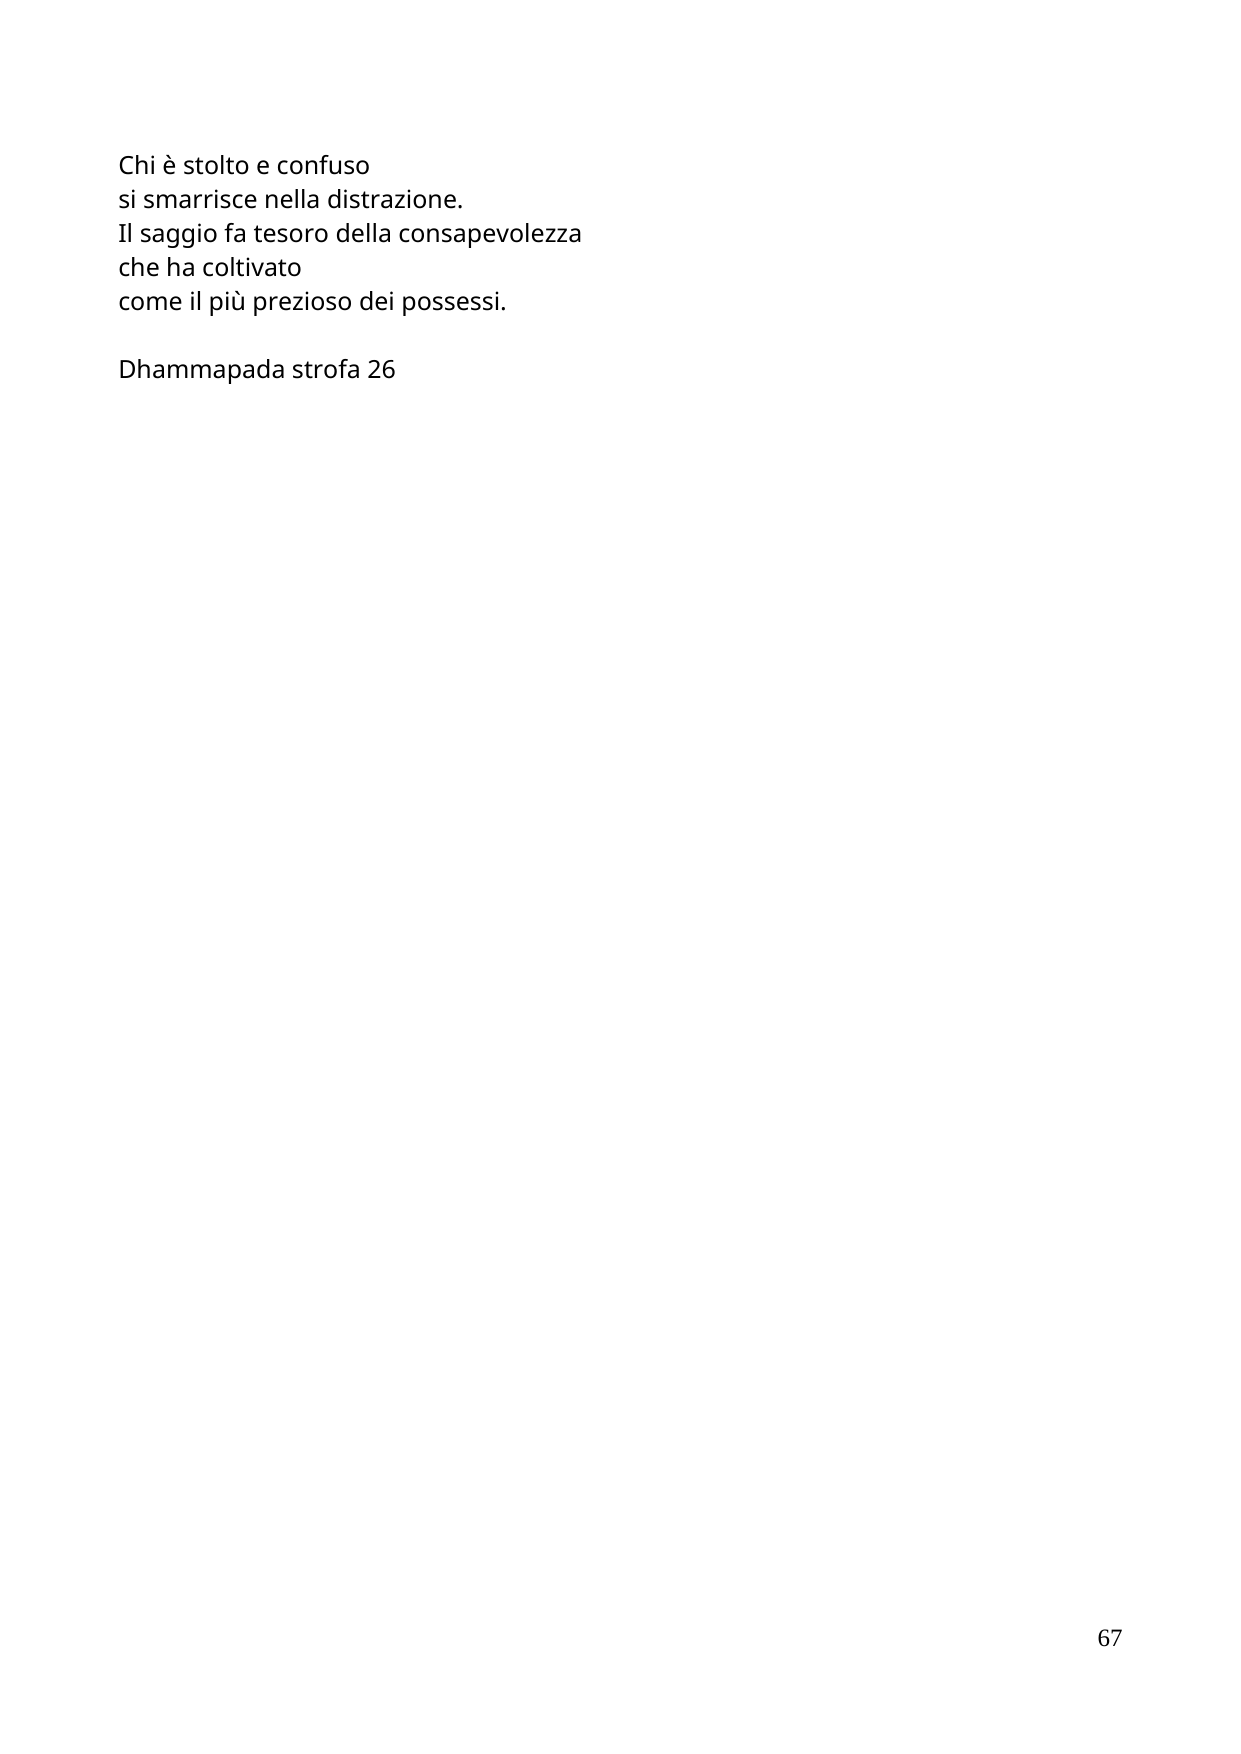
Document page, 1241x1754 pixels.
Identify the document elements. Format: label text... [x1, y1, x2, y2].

text Dhammapada strofa 26 [118, 352, 1122, 386]
text si smarrisce nella distrazione. [118, 182, 1122, 216]
text come il più prezioso dei possessi. [118, 284, 1122, 318]
text che ha coltivato [118, 250, 1122, 284]
text Il saggio fa tesoro della consapevolezza [118, 216, 1122, 250]
text Chi è stolto e confuso [118, 148, 1122, 182]
